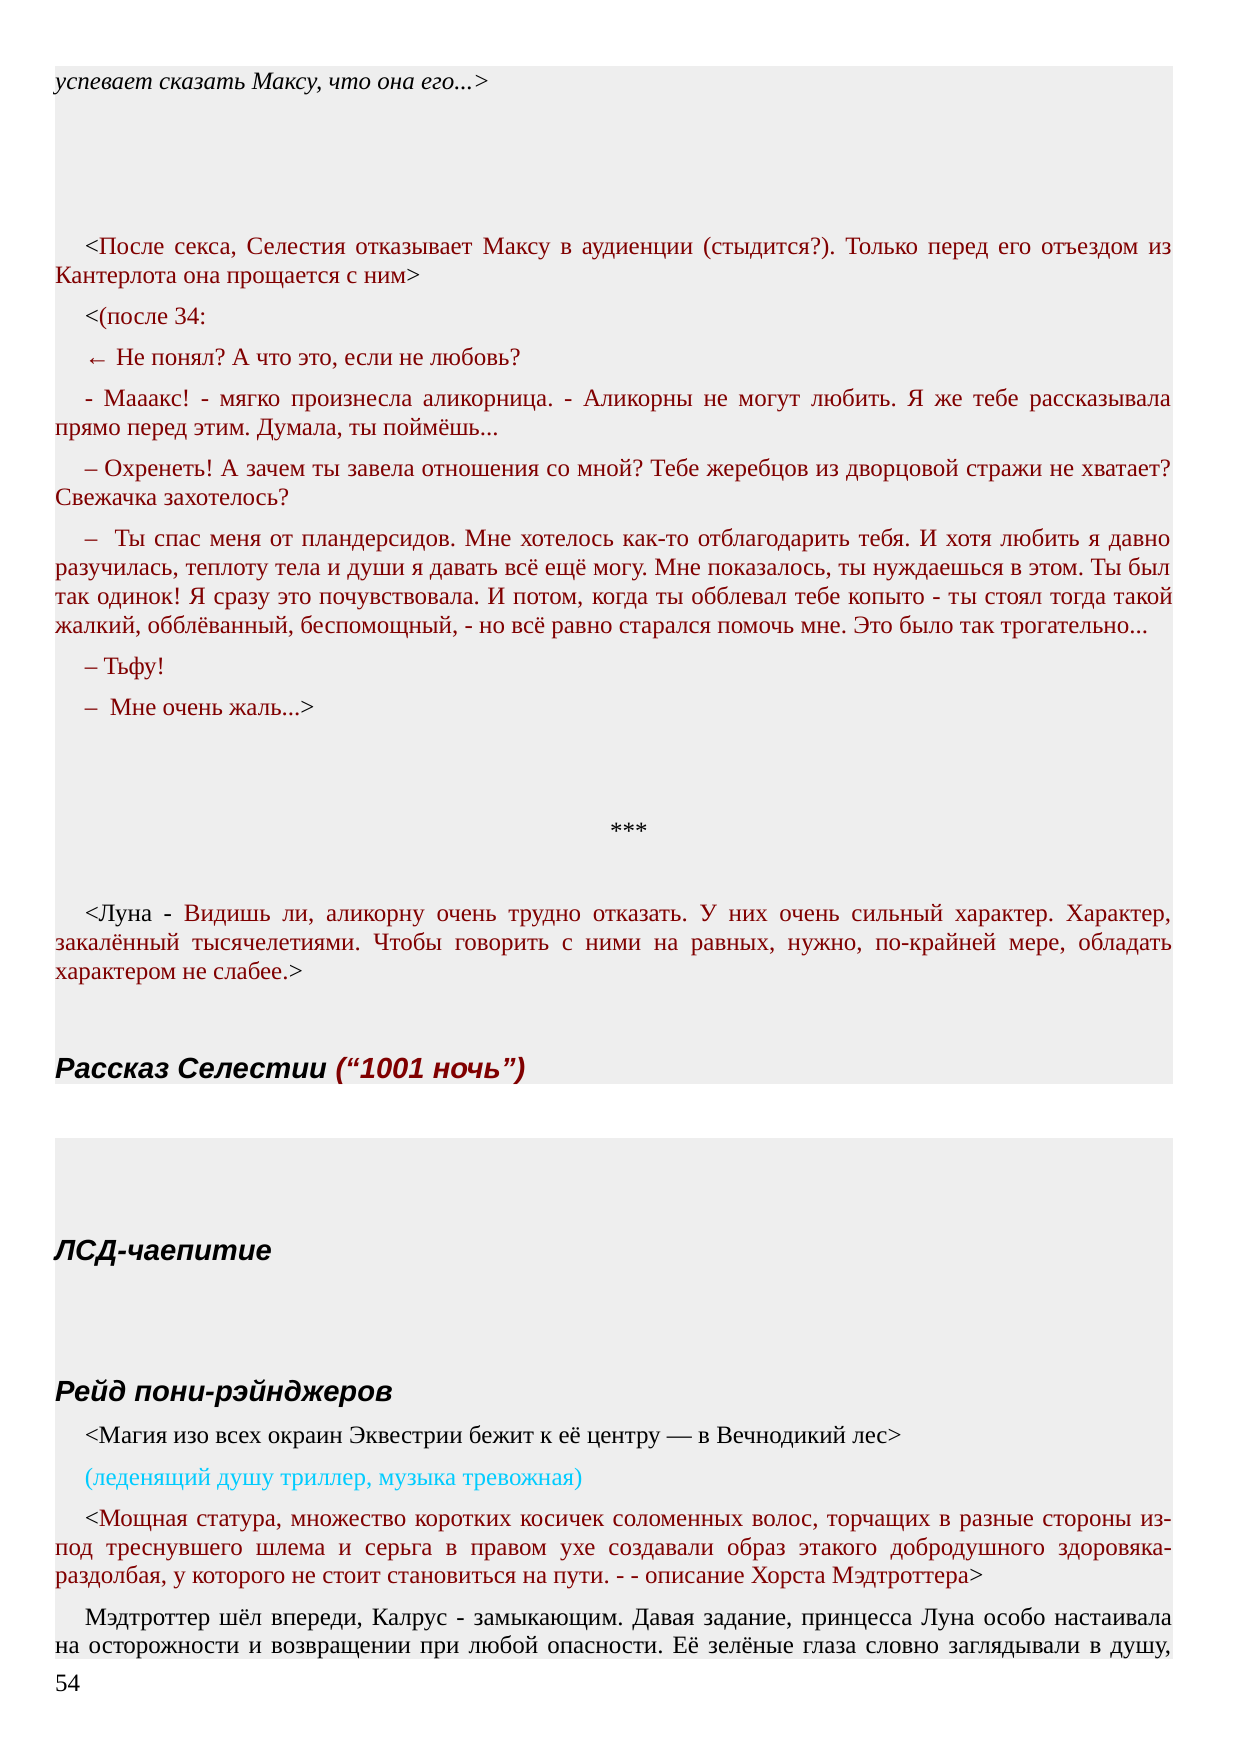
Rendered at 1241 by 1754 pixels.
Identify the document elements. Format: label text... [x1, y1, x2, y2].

subtitle Рейд пони-рэйнджеров [55, 1374, 1173, 1408]
text <Мощная статура, множество коротких косичек соломенных волос, торчащих в разные стороны из-под треснувшего шлема и серьга в правом ухе создавали образ этакого добродушного здоровяка-раздолбая, у которого не стоит становиться на пути. - - описание Хорста Мэдтроттера> [55, 1503, 1173, 1589]
text <Луна - Видишь ли, аликорну очень трудно отказать. У них очень сильный характер. Характер, закалённый тысячелетиями. Чтобы говорить с ними на равных, нужно, по-крайней мере, обладать характером не слабее.> [55, 898, 1173, 985]
text – Мне очень жаль...> [55, 692, 1173, 721]
text – Охренеть! А зачем ты завела отношения со мной? Тебе жеребцов из дворцовой стражи не хватает? Свежачка захотелось? [55, 453, 1173, 511]
text – Ты спас меня от пландерсидов. Мне хотелось как-то отблагодарить тебя. И хотя любить я давно разучилась, теплоту тела и души я давать всё ещё могу. Мне показалось, ты нуждаешься в этом. Ты был так одинок! Я сразу это почувствовала. И потом, когда ты обблевал тебе копыто - ты стоял тогда такой жалкий, обблёванный, беспомощный, - но всё равно старался помочь мне. Это было так трогательно... [55, 523, 1173, 638]
text – Тьфу! [55, 651, 1173, 680]
text ← Не понял? А что это, если не любовь? [55, 342, 1173, 371]
text (леденящий душу триллер, музыка тревожная) [55, 1462, 1173, 1490]
text <Магия изо всех окраин Эквестрии бежит к её центру — в Вечнодикий лес> [55, 1420, 1173, 1449]
text *** [55, 816, 1173, 845]
text успевает сказать Максу, что она его...> [55, 66, 1173, 95]
subtitle ЛСД-чаепитие [55, 1233, 1173, 1267]
text <После секса, Селестия отказывает Максу в аудиенции (стыдится?). Только перед его отъездом из Кантерлота она прощается с ним> [55, 231, 1173, 288]
text <(после 34: [55, 301, 1173, 330]
subtitle Рассказ Селестии (“1001 ночь”) [55, 1051, 1173, 1084]
text Мэдтроттер шёл впереди, Калрус - замыкающим. Давая задание, принцесса Луна особо настаивала на осторожности и возвращении при любой опасности. Её зелёные глаза словно заглядывали в душу, [55, 1602, 1173, 1659]
text - Мааакс! - мягко произнесла аликорница. - Аликорны не могут любить. Я же тебе рассказывала прямо перед этим. Думала, ты поймёшь... [55, 383, 1173, 441]
